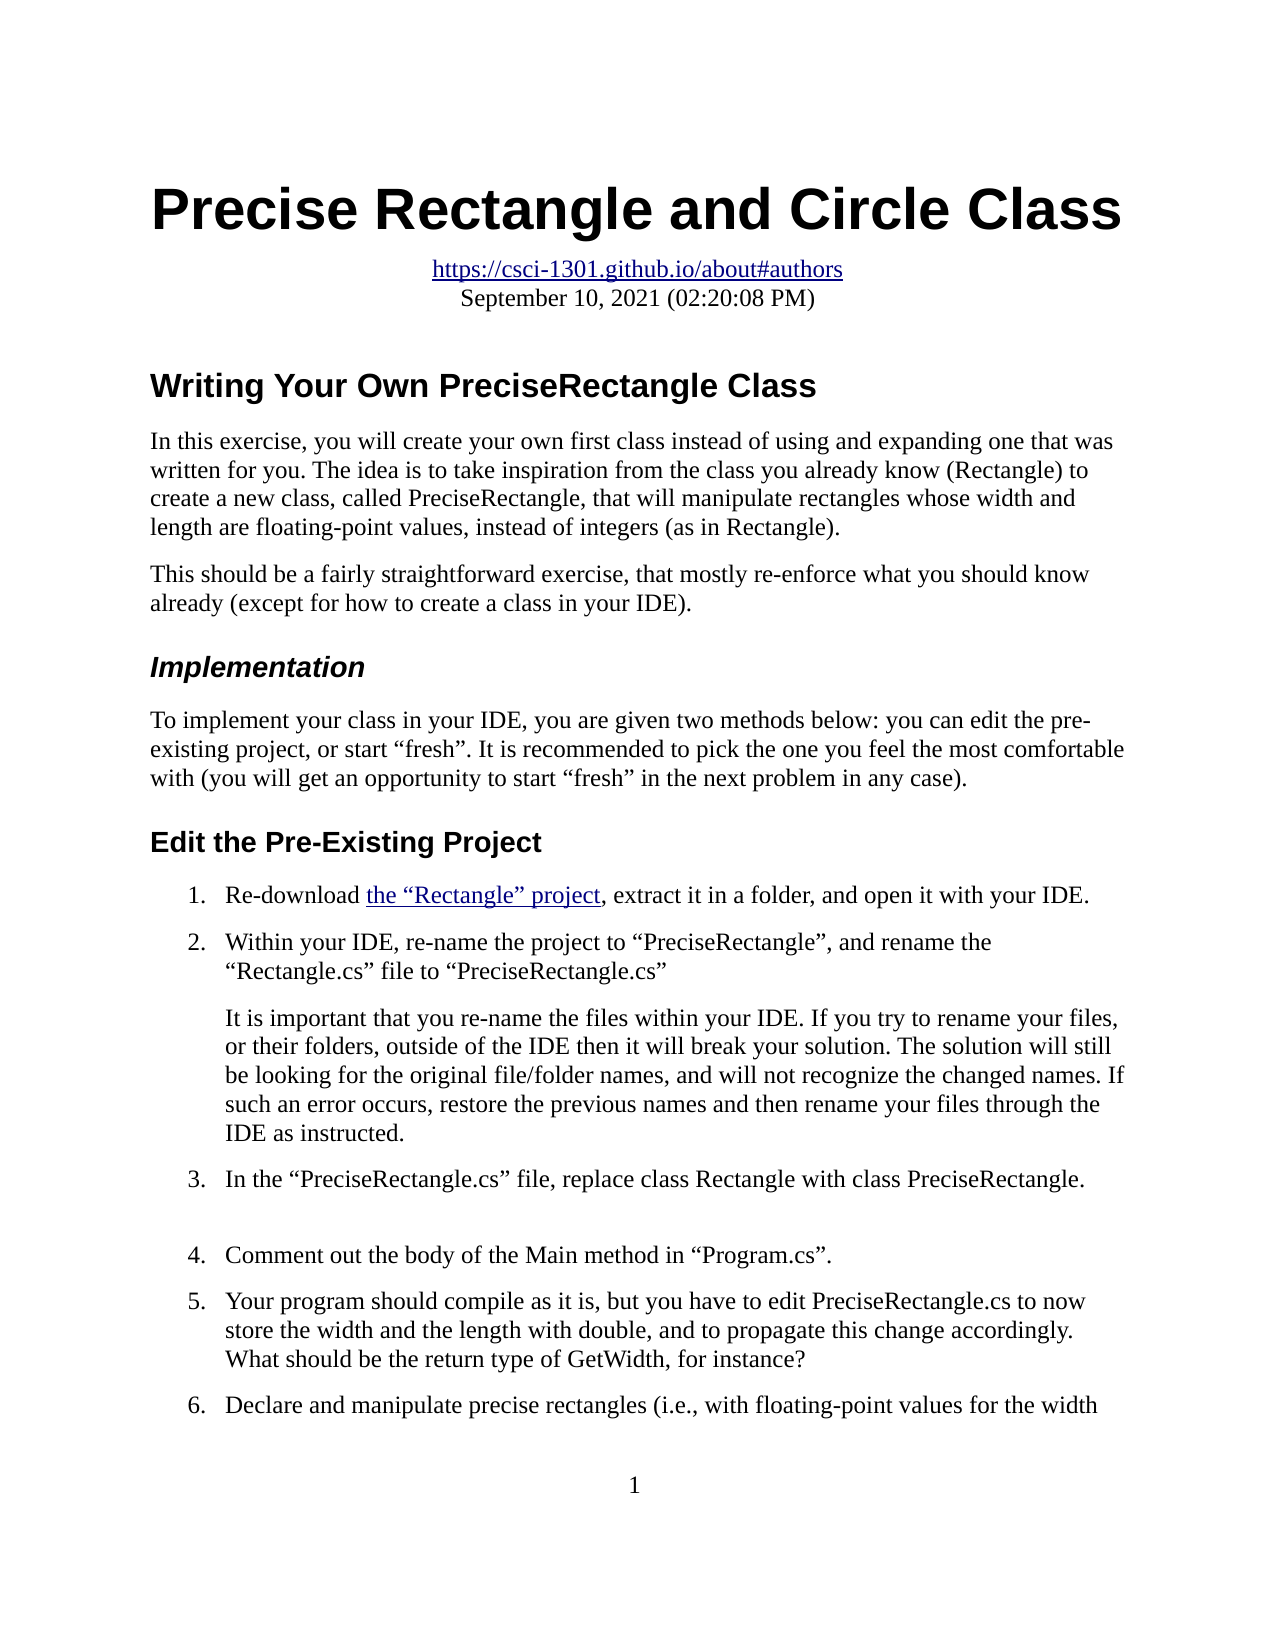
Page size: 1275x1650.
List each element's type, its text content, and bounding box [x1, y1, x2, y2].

list Re-download the “Rectangle” project, extract it in a folder, and open it with your IDE. [187, 881, 1125, 909]
list Comment out the body of the Main method in “Program.cs”. [187, 1240, 1125, 1268]
subtitle Edit the Pre-Existing Project [150, 826, 1125, 859]
text In this exercise, you will create your own first class instead of using and expanding one that was written for you. The idea is to take inspiration from the class you already know (Rectangle) to create a new class, called PreciseRectangle, that will manipulate rectangles whose width and length are floating-point values, instead of integers (as in Rectangle). [150, 426, 1125, 541]
text To implement your class in your IDE, you are given two methods below: you can edit the pre-existing project, or start “fresh”. It is recommended to pick the one you feel the most comfortable with (you will get an opportunity to start “fresh” in the next problem in any case). [150, 705, 1125, 792]
list Your program should compile as it is, but you have to edit PreciseRectangle.cs to now store the width and the length with double, and to propagate this change accordingly. What should be the return type of GetWidth, for instance? [187, 1286, 1125, 1373]
text https://csci-1301.github.io/about#authors [150, 254, 1125, 283]
list It is important that you re-name the files within your IDE. If you try to rename your files, or their folders, outside of the IDE then it will break your solution. The solution will still be looking for the original file/folder names, and will not recognize the changed names. If such an error occurs, restore the previous names and then rename your files through the IDE as instructed. [187, 1003, 1125, 1146]
text This should be a fairly straightforward exercise, that mostly re-enforce what you should know already (except for how to create a class in your IDE). [150, 559, 1125, 616]
text September 10, 2021 (02:20:08 PM) [150, 283, 1125, 312]
subtitle Writing Your Own PreciseRectangle Class [150, 366, 1125, 404]
subtitle Implementation [150, 650, 1125, 684]
title Precise Rectangle and Circle Class [150, 175, 1125, 242]
list Declare and manipulate precise rectangles (i.e., with floating-point values for the width [187, 1391, 1125, 1419]
list In the “PreciseRectangle.cs” file, replace class Rectangle with class PreciseRectangle. [187, 1164, 1125, 1222]
list Within your IDE, re-name the project to “PreciseRectangle”, and rename the “Rectangle.cs” file to “PreciseRectangle.cs” [187, 927, 1125, 985]
